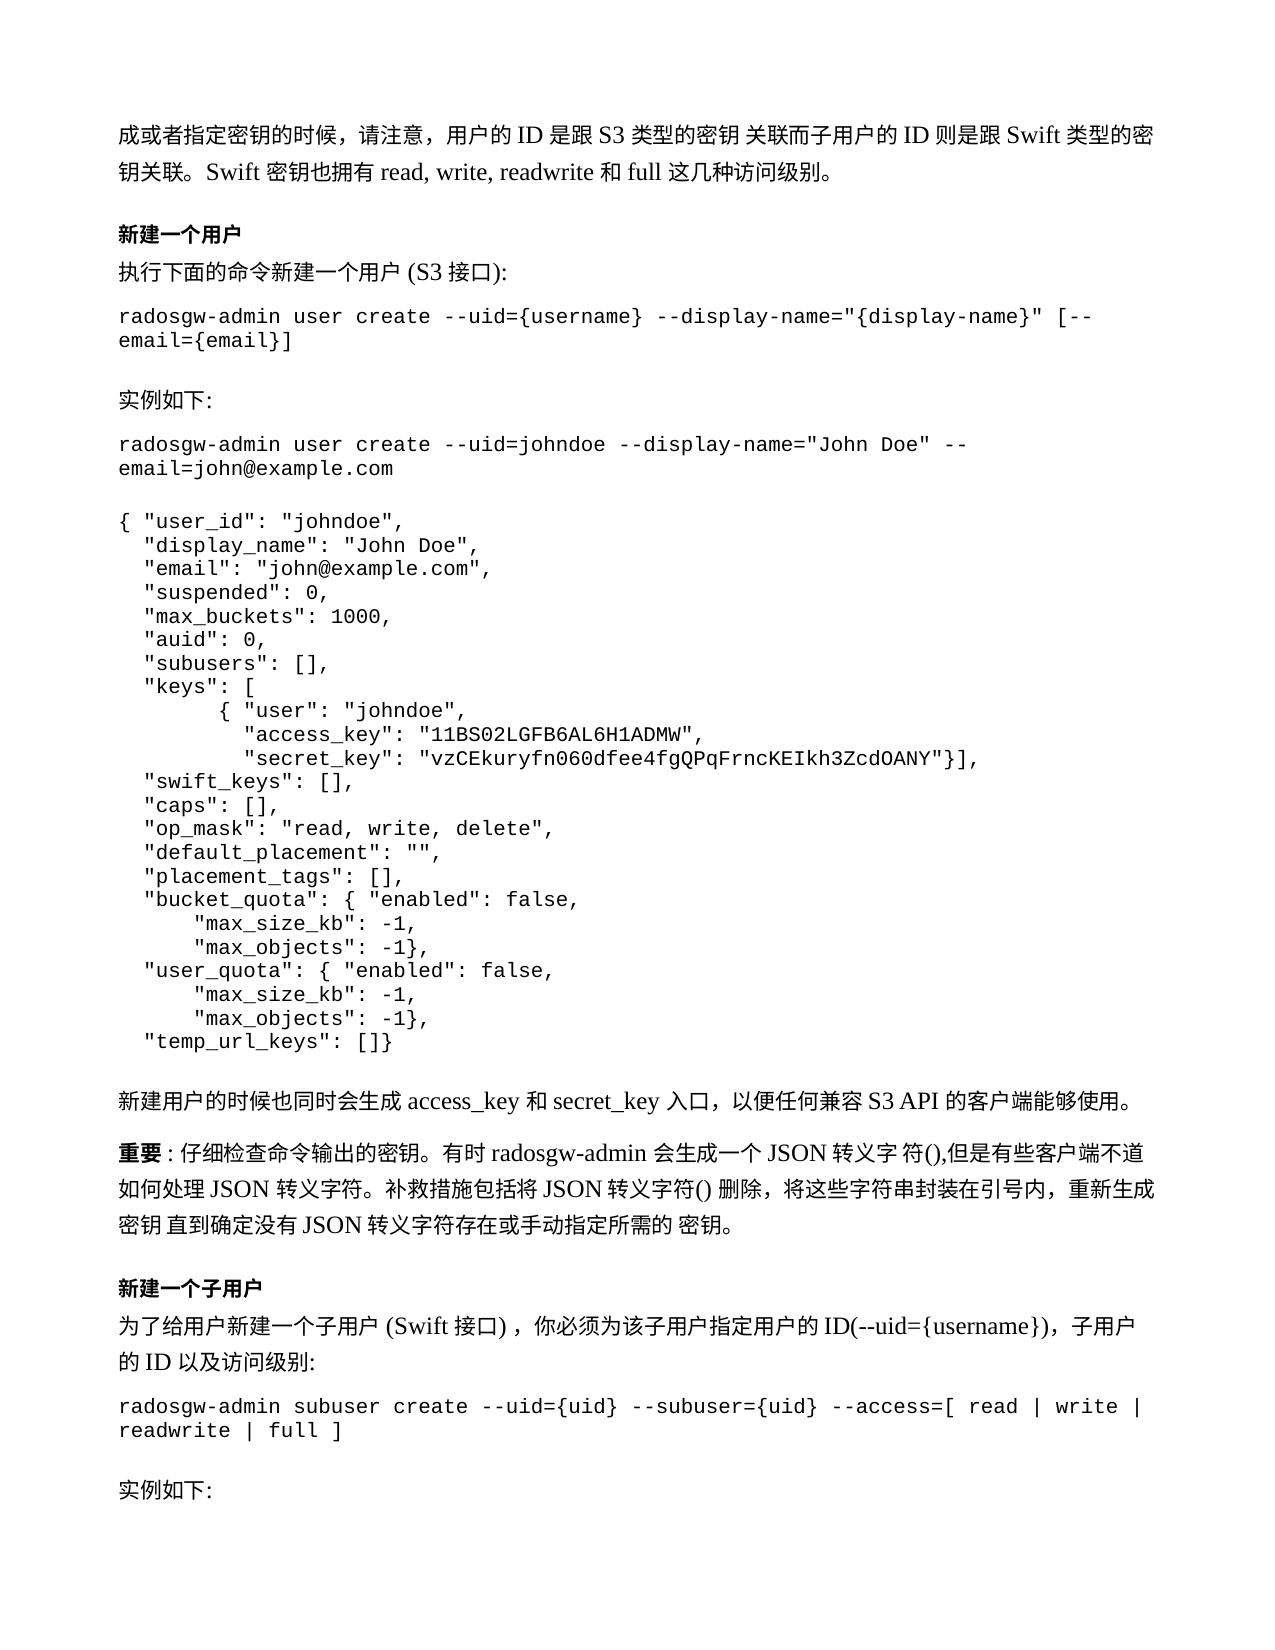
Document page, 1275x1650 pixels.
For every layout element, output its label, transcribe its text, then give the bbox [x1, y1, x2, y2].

text "op_mask": "read, write, delete", [118, 818, 1157, 842]
text "user_quota": { "enabled": false, [118, 960, 1157, 984]
text { "user_id": "johndoe", [118, 511, 1157, 535]
text 执行下面的命令新建一个用户 (S3 接口): [118, 255, 1157, 286]
text 实例如下: [118, 1473, 1157, 1505]
text "max_buckets": 1000, [118, 606, 1157, 629]
text radosgw-admin user create --uid={username} --display-name="{display-name}" [--email={email}] [118, 306, 1157, 353]
text 实例如下: [118, 383, 1157, 414]
text "max_objects": -1}, [118, 1008, 1157, 1031]
text "suspended": 0, [118, 582, 1157, 606]
text "keys": [ [118, 677, 1157, 700]
text "default_placement": "", [118, 842, 1157, 866]
text "caps": [], [118, 795, 1157, 818]
text { "user": "johndoe", [118, 700, 1157, 724]
text 为了给用户新建一个子用户 (Swift 接口) ，你必须为该子用户指定用户的 ID(--uid={username})，子用户的 ID 以及访问级别: [118, 1309, 1157, 1377]
text "secret_key": "vzCEkuryfn060dfee4fgQPqFrncKEIkh3ZcdOANY"}], [118, 747, 1157, 771]
text radosgw-admin subuser create --uid={uid} --subuser={uid} --access=[ read | write | readwrite | full ] [118, 1396, 1157, 1444]
text "email": "john@example.com", [118, 558, 1157, 582]
text "placement_tags": [], [118, 866, 1157, 889]
text 成或者指定密钥的时候，请注意，用户的 ID 是跟 S3 类型的密钥 关联而子用户的 ID 则是跟 Swift 类型的密钥关联。Swift 密钥也拥有 read, write, readwrite 和 full 这几种访问级别。 [118, 118, 1157, 186]
text "bucket_quota": { "enabled": false, [118, 889, 1157, 913]
text "max_size_kb": -1, [118, 913, 1157, 937]
text "display_name": "John Doe", [118, 535, 1157, 558]
text 新建用户的时候也同时会生成 access_key 和 secret_key 入口，以便任何兼容 S3 API 的客户端能够使用。 [118, 1084, 1157, 1116]
text "max_size_kb": -1, [118, 984, 1157, 1008]
text "subusers": [], [118, 653, 1157, 677]
text "auid": 0, [118, 629, 1157, 653]
subtitle 新建一个子用户 [118, 1272, 1157, 1302]
subtitle 新建一个用户 [118, 218, 1157, 248]
text "temp_url_keys": []} [118, 1031, 1157, 1055]
text "access_key": "11BS02LGFB6AL6H1ADMW", [118, 724, 1157, 747]
text "max_objects": -1}, [118, 937, 1157, 960]
text 重要 : 仔细检查命令输出的密钥。有时 radosgw-admin 会生成一个 JSON转义字 符(),但是有些客户端不道如何处理JSON 转义字符。补救措施包括将JSON转义字符() 删除，将这些字符串封装在引号内，重新生成密钥 直到确定没有JSON转义字符存在或手动指定所需的 密钥。 [118, 1136, 1157, 1240]
text "swift_keys": [], [118, 771, 1157, 795]
text radosgw-admin user create --uid=johndoe --display-name="John Doe" --email=john@example.com [118, 434, 1157, 482]
